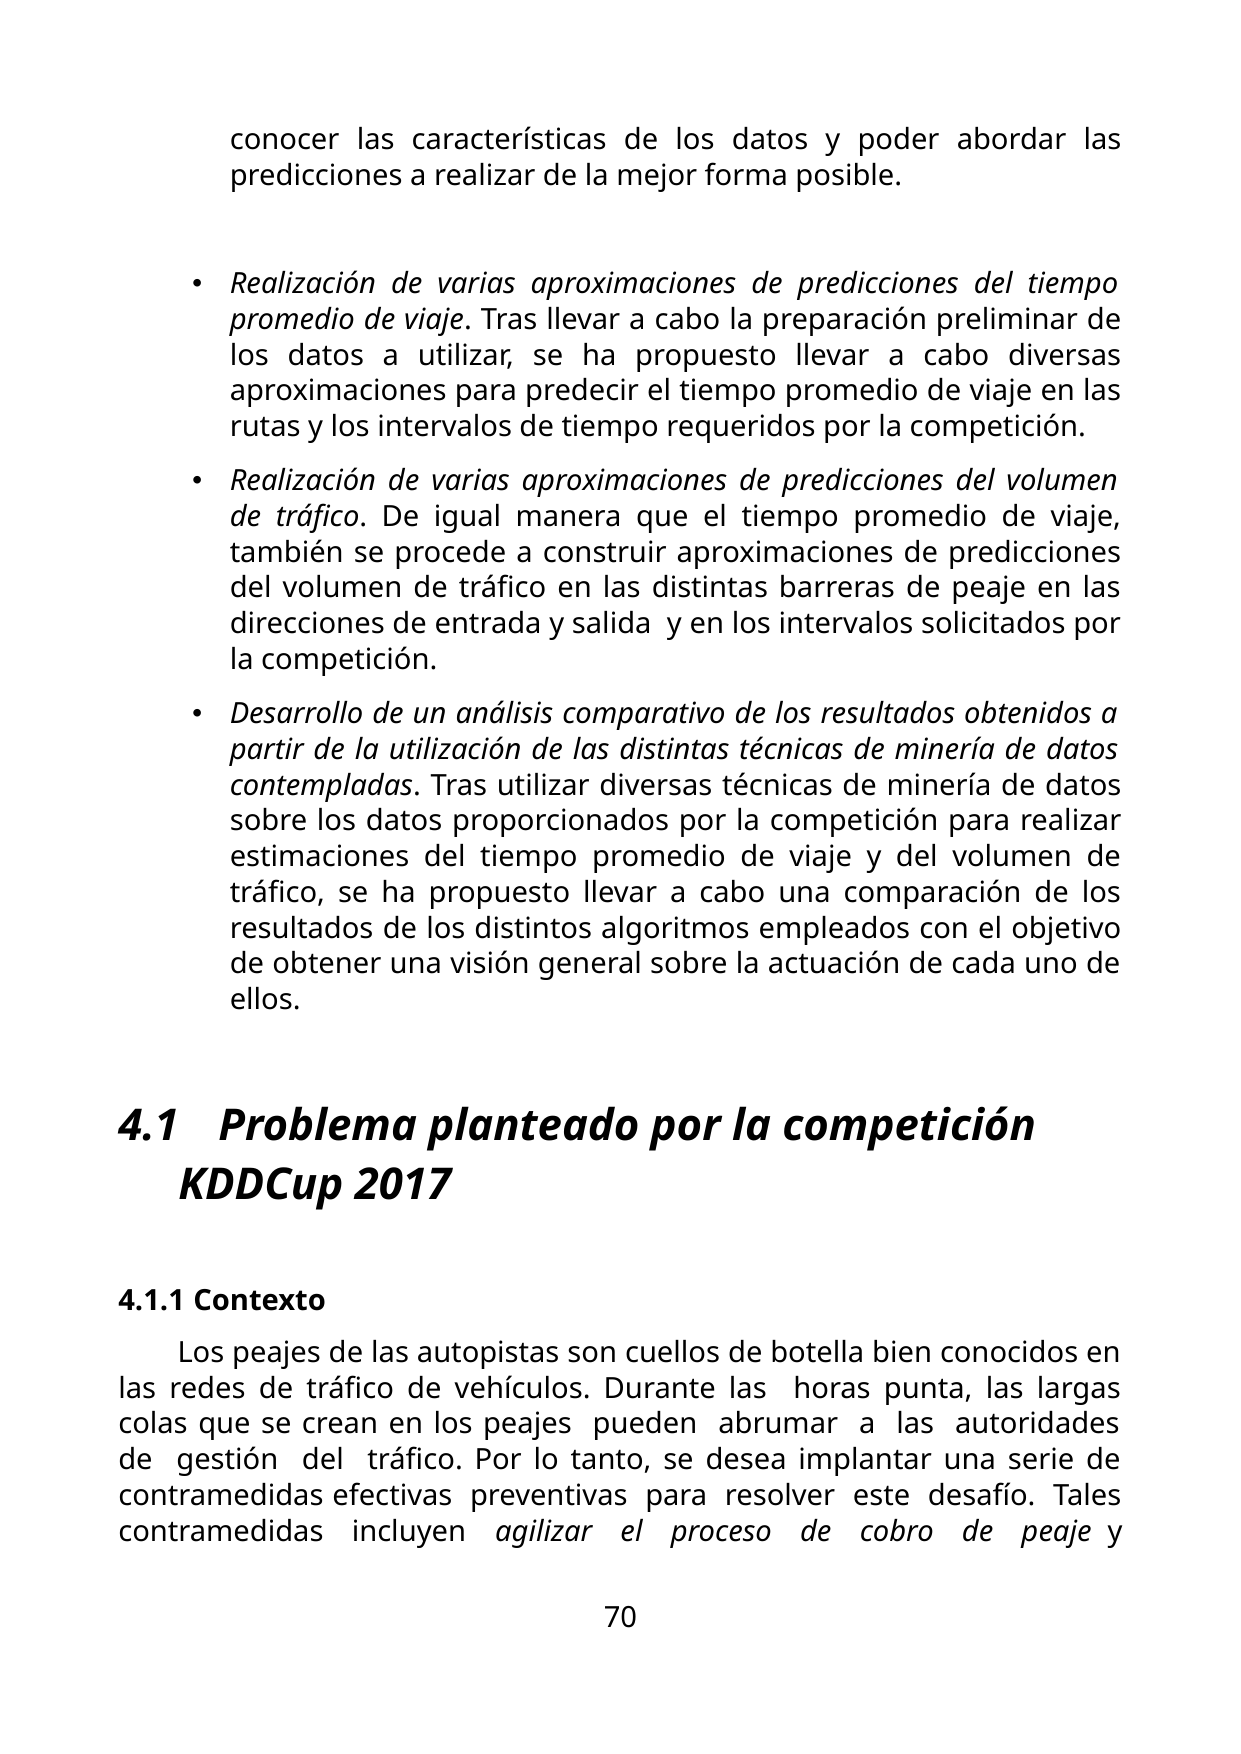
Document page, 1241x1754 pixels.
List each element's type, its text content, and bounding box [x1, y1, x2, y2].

subtitle Contexto [118, 1279, 1122, 1319]
text Los peajes de las autopistas son cuellos de botella bien conocidos en las redes de tráfico de vehículos. Durante las horas punta, las largas colas que se crean en los peajes pueden abrumar a las autoridades de gestión del tráfico. Por lo tanto, se desea implantar una serie de contramedidas efectivas preventivas para resolver este desafío. Tales contramedidas incluyen agilizar el proceso de cobro de peaje y [118, 1331, 1122, 1549]
list conocer las características de los datos y poder abordar las predicciones a realizar de la mejor forma posible. [192, 118, 1122, 193]
list Realización de varias aproximaciones de predicciones del volumen de tráfico. De igual manera que el tiempo promedio de viaje, también se procede a construir aproximaciones de predicciones del volumen de tráfico en las distintas barreras de peaje en las direcciones de entrada y salida y en los intervalos solicitados por la competición. [192, 459, 1122, 678]
list Realización de varias aproximaciones de predicciones del tiempo promedio de viaje. Tras llevar a cabo la preparación preliminar de los datos a utilizar, se ha propuesto llevar a cabo diversas aproximaciones para predecir el tiempo promedio de viaje en las rutas y los intervalos de tiempo requeridos por la competición. [192, 262, 1122, 445]
list Desarrollo de un análisis comparativo de los resultados obtenidos a partir de la utilización de las distintas técnicas de minería de datos contempladas. Tras utilizar diversas técnicas de minería de datos sobre los datos proporcionados por la competición para realizar estimaciones del tiempo promedio de viaje y del volumen de tráfico, se ha propuesto llevar a cabo una comparación de los resultados de los distintos algoritmos empleados con el objetivo de obtener una visión general sobre la actuación de cada uno de ellos. [192, 692, 1122, 1018]
subtitle Problema planteado por la competición KDDCup 2017 [118, 1093, 1122, 1212]
